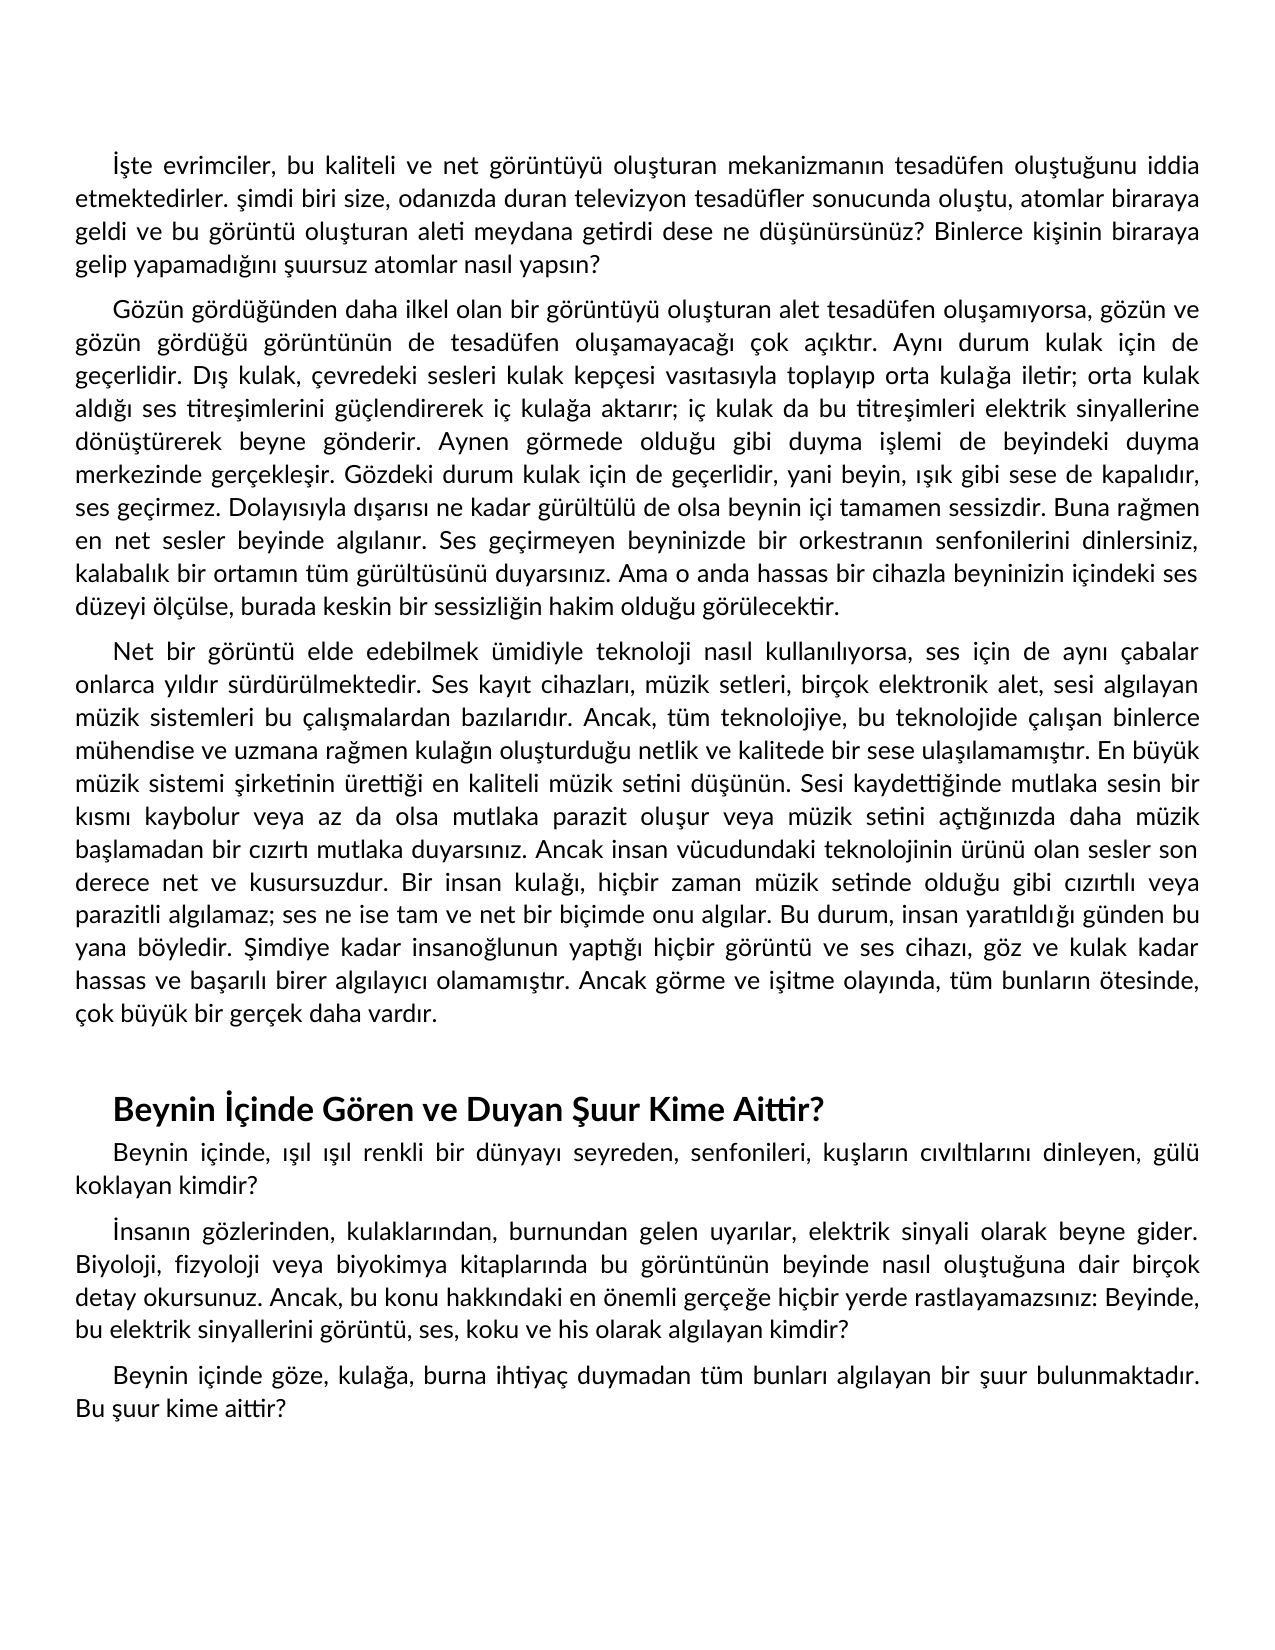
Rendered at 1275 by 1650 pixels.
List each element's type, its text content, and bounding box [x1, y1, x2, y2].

text İşte evrimciler, bu kaliteli ve net görüntüyü oluşturan mekanizmanın tesadüfen oluştuğunu iddia etmektedirler. şimdi biri size, odanızda duran televizyon tesadüfler sonucunda oluştu, atomlar biraraya geldi ve bu görüntü oluşturan aleti meydana getirdi dese ne düşünürsünüz? Binlerce kişinin biraraya gelip yapamadığını şuursuz atomlar nasıl yapsın? [75, 150, 1200, 279]
text Net bir görüntü elde edebilmek ümidiyle teknoloji nasıl kullanılıyorsa, ses için de aynı çabalar onlarca yıldır sürdürülmektedir. Ses kayıt cihazları, müzik setleri, birçok elektronik alet, sesi algılayan müzik sistemleri bu çalışmalardan bazılarıdır. Ancak, tüm teknolojiye, bu teknolojide çalışan binlerce mühendise ve uzmana rağmen kulağın oluşturduğu netlik ve kalitede bir sese ulaşılamamıştır. En büyük müzik sistemi şirketinin ürettiği en kaliteli müzik setini düşünün. Sesi kaydettiğinde mutlaka sesin bir kısmı kaybolur veya az da olsa mutlaka parazit oluşur veya müzik setini açtığınızda daha müzik başlamadan bir cızırtı mutlaka duyarsınız. Ancak insan vücudundaki teknolojinin ürünü olan sesler son derece net ve kusursuzdur. Bir insan kulağı, hiçbir zaman müzik setinde olduğu gibi cızırtılı veya parazitli algılamaz; ses ne ise tam ve net bir biçimde onu algılar. Bu durum, insan yaratıldığı günden bu yana böyledir. Şimdiye kadar insanoğlunun yaptığı hiçbir görüntü ve ses cihazı, göz ve kulak kadar hassas ve başarılı birer algılayıcı olamamıştır. Ancak görme ve işitme olayında, tüm bunların ötesinde, çok büyük bir gerçek daha vardır. [75, 636, 1200, 1028]
text İnsanın gözlerinden, kulaklarından, burnundan gelen uyarılar, elektrik sinyali olarak beyne gider. Biyoloji, fizyoloji veya biyokimya kitaplarında bu görüntünün beyinde nasıl oluştuğuna dair birçok detay okursunuz. Ancak, bu konu hakkındaki en önemli gerçeğe hiçbir yerde rastlayamazsınız: Beyinde, bu elektrik sinyallerini görüntü, ses, koku ve his olarak algılayan kimdir? [75, 1215, 1200, 1344]
subtitle Beynin İçinde Gören ve Duyan Şuur Kime Aittir? [112, 1089, 1200, 1129]
text Gözün gördüğünden daha ilkel olan bir görüntüyü oluşturan alet tesadüfen oluşamıyorsa, gözün ve gözün gördüğü görüntünün de tesadüfen oluşamayacağı çok açıktır. Aynı durum kulak için de geçerlidir. Dış kulak, çevredeki sesleri kulak kepçesi vasıtasıyla toplayıp orta kulağa iletir; orta kulak aldığı ses titreşimlerini güçlendirerek iç kulağa aktarır; iç kulak da bu titreşimleri elektrik sinyallerine dönüştürerek beyne gönderir. Aynen görmede olduğu gibi duyma işlemi de beyindeki duyma merkezinde gerçekleşir. Gözdeki durum kulak için de geçerlidir, yani beyin, ışık gibi sese de kapalıdır, ses geçirmez. Dolayısıyla dışarısı ne kadar gürültülü de olsa beynin içi tamamen sessizdir. Buna rağmen en net sesler beyinde algılanır. Ses geçirmeyen beyninizde bir orkestranın senfonilerini dinlersiniz, kalabalık bir ortamın tüm gürültüsünü duyarsınız. Ama o anda hassas bir cihazla beyninizin içindeki ses düzeyi ölçülse, burada keskin bir sessizliğin hakim olduğu görülecektir. [75, 294, 1200, 620]
text Beynin içinde, ışıl ışıl renkli bir dünyayı seyreden, senfonileri, kuşların cıvıltılarını dinleyen, gülü koklayan kimdir? [75, 1137, 1200, 1200]
text Beynin içinde göze, kulağa, burna ihtiyaç duymadan tüm bunları algılayan bir şuur bulunmaktadır. Bu şuur kime aittir? [75, 1359, 1200, 1422]
